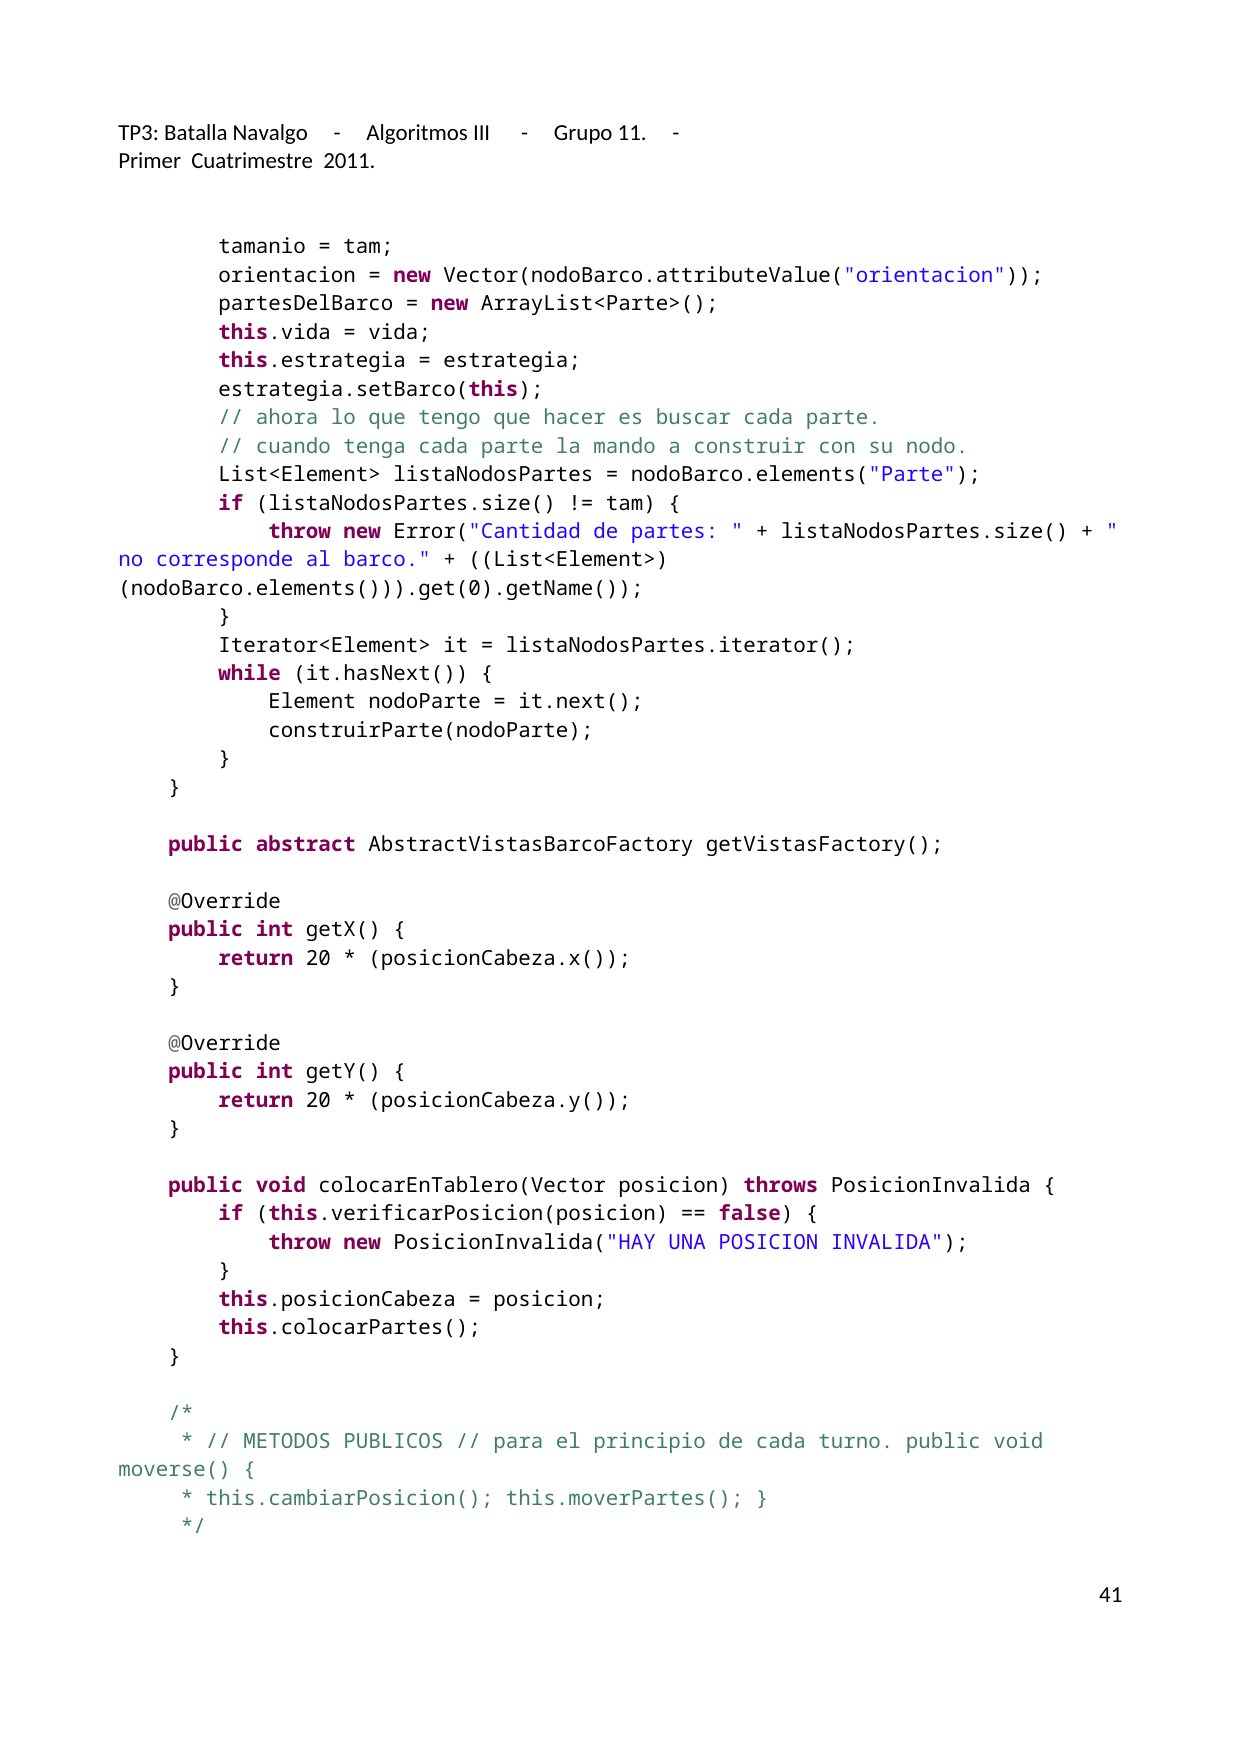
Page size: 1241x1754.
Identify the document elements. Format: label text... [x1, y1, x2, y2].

text } [118, 1341, 1122, 1369]
text List<Element> listaNodosPartes = nodoBarco.elements("Parte"); [118, 459, 1122, 488]
text @Override [118, 886, 1122, 914]
text partesDelBarco = new ArrayList<Parte>(); [118, 288, 1122, 317]
text // cuando tenga cada parte la mando a construir con su nodo. [118, 431, 1122, 459]
text throw new Error("Cantidad de partes: " + listaNodosPartes.size() + " no corresponde al barco." + ((List<Element>) (nodoBarco.elements())).get(0).getName()); [118, 516, 1122, 601]
text throw new PosicionInvalida("HAY UNA POSICION INVALIDA"); [118, 1227, 1122, 1255]
text } [118, 772, 1122, 800]
text return 20 * (posicionCabeza.x()); [118, 943, 1122, 971]
text } [118, 1113, 1122, 1142]
text public abstract AbstractVistasBarcoFactory getVistasFactory(); [118, 829, 1122, 857]
text public void colocarEnTablero(Vector posicion) throws PosicionInvalida { [118, 1170, 1122, 1198]
text tamanio = tam; [118, 232, 1122, 260]
text public int getX() { [118, 914, 1122, 943]
text this.colocarPartes(); [118, 1312, 1122, 1341]
text */ [118, 1511, 1122, 1540]
text if (this.verificarPosicion(posicion) == false) { [118, 1198, 1122, 1227]
text // ahora lo que tengo que hacer es buscar cada parte. [118, 402, 1122, 431]
text construirParte(nodoParte); [118, 715, 1122, 743]
text Iterator<Element> it = listaNodosPartes.iterator(); [118, 630, 1122, 658]
text this.posicionCabeza = posicion; [118, 1284, 1122, 1312]
text estrategia.setBarco(this); [118, 374, 1122, 402]
text @Override [118, 1028, 1122, 1056]
text return 20 * (posicionCabeza.y()); [118, 1085, 1122, 1113]
text if (listaNodosPartes.size() != tam) { [118, 488, 1122, 516]
text } [118, 971, 1122, 999]
text * this.cambiarPosicion(); this.moverPartes(); } [118, 1483, 1122, 1511]
text while (it.hasNext()) { [118, 658, 1122, 687]
text public int getY() { [118, 1056, 1122, 1085]
text } [118, 1255, 1122, 1284]
text /* [118, 1398, 1122, 1426]
text this.vida = vida; [118, 317, 1122, 345]
text } [118, 743, 1122, 772]
text * // METODOS PUBLICOS // para el principio de cada turno. public void moverse() { [118, 1426, 1122, 1483]
text } [118, 601, 1122, 630]
text Element nodoParte = it.next(); [118, 687, 1122, 715]
text orientacion = new Vector(nodoBarco.attributeValue("orientacion")); [118, 260, 1122, 288]
text this.estrategia = estrategia; [118, 345, 1122, 374]
